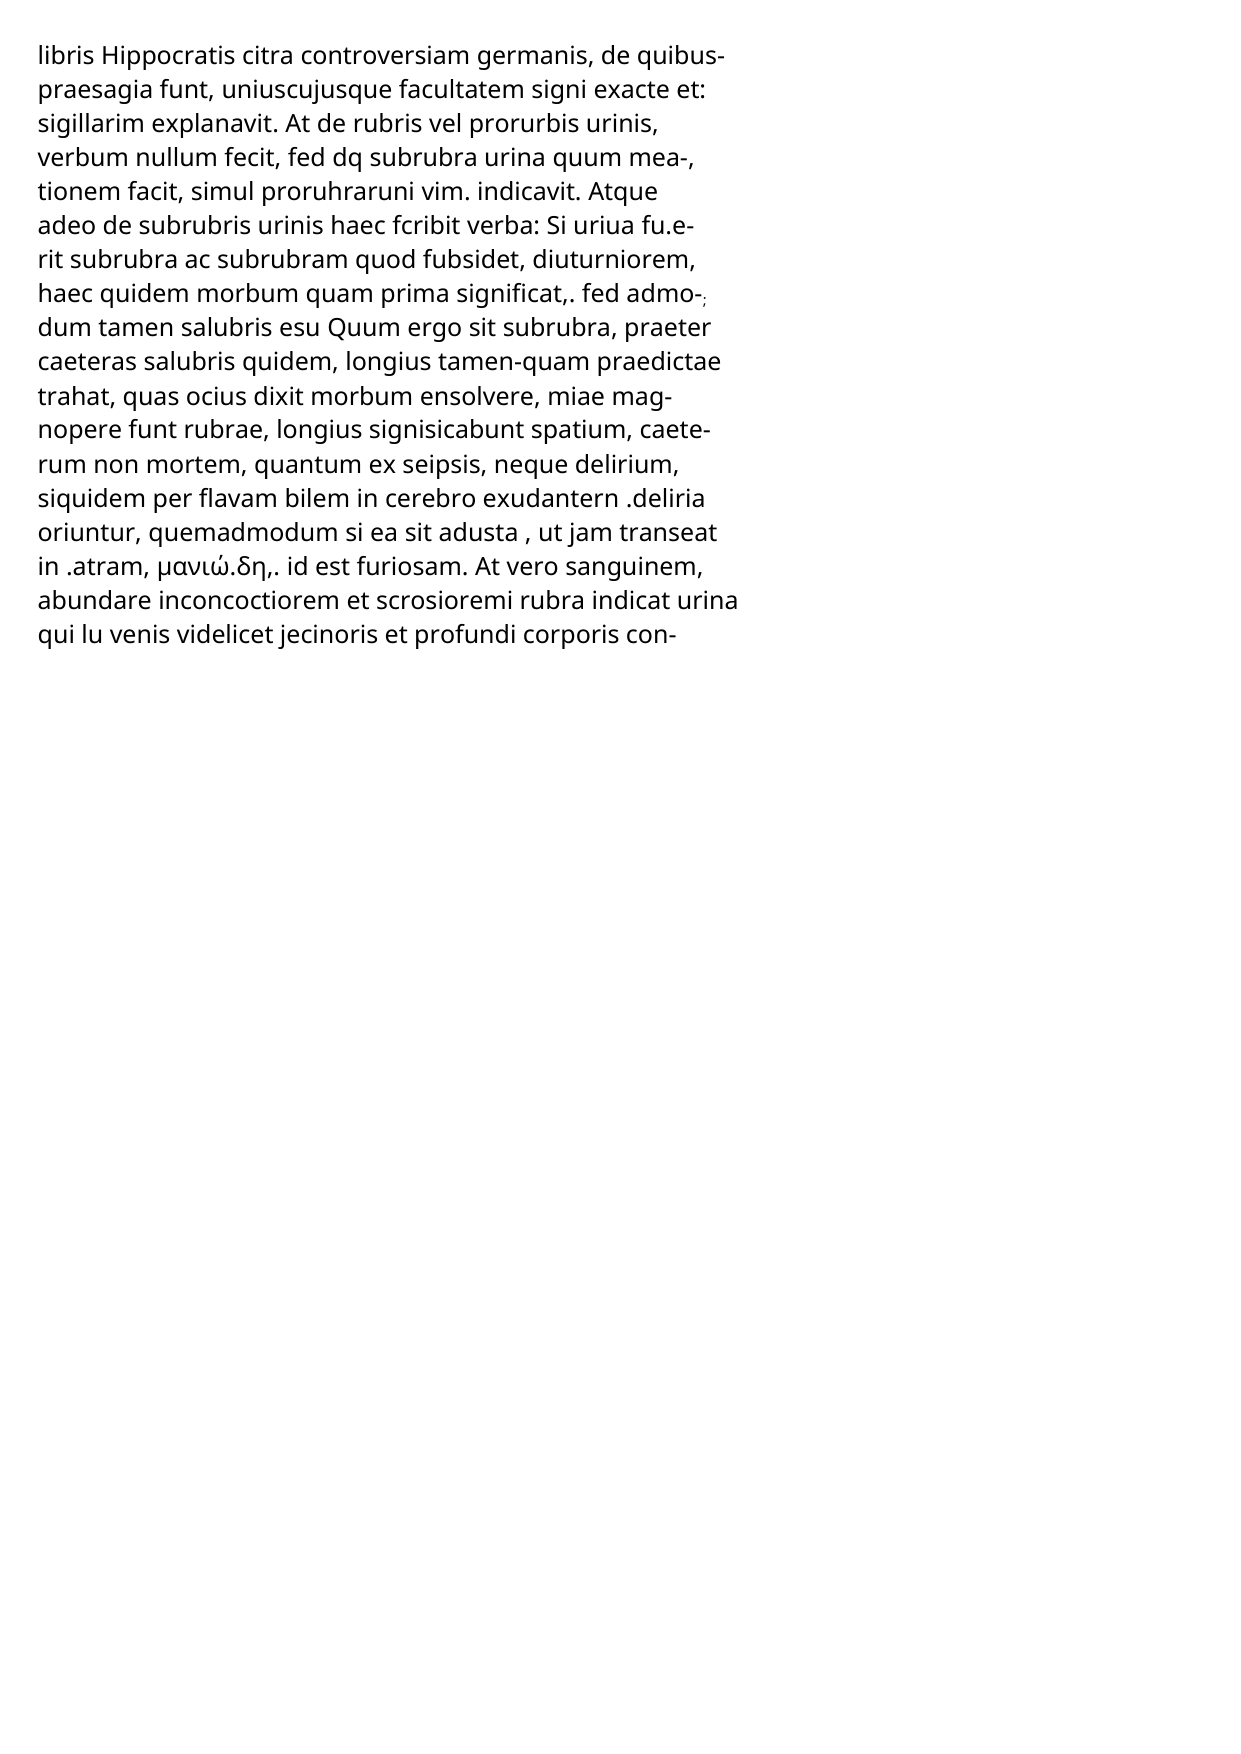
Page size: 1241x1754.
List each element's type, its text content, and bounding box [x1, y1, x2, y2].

text libris Hippocratis citra controversiam germanis, de quibus- praesagia funt, uniuscujusque facultatem signi exacte et: sigillarim explanavit. At de rubris vel prorurbis urinis, verbum nullum fecit, fed dq subrubra urina quum mea-, tionem facit, simul proruhraruni vim. indicavit. Atque adeo de subrubris urinis haec fcribit verba: Si uriua fu.e- rit subrubra ac subrubram quod fubsidet, diuturniorem, haec quidem morbum quam prima significat,. fed admo-; dum tamen salubris esu Quum ergo sit subrubra, praeter caeteras salubris quidem, longius tamen-quam praedictae trahat, quas ocius dixit morbum ensolvere, miae mag- nopere funt rubrae, longius signisicabunt spatium, caete- rum non mortem, quantum ex seipsis, neque delirium, siquidem per flavam bilem in cerebro exudantern .deliria oriuntur, quemadmodum si ea sit adusta , ut jam transeat in .atram, μανιώ.δη,. id est furiosam. At vero sanguinem, abundare inconcoctiorem et scrosioremi rubra indicat urina qui lu venis videlicet jecinoris et profundi corporis con- [37, 37, 1203, 651]
